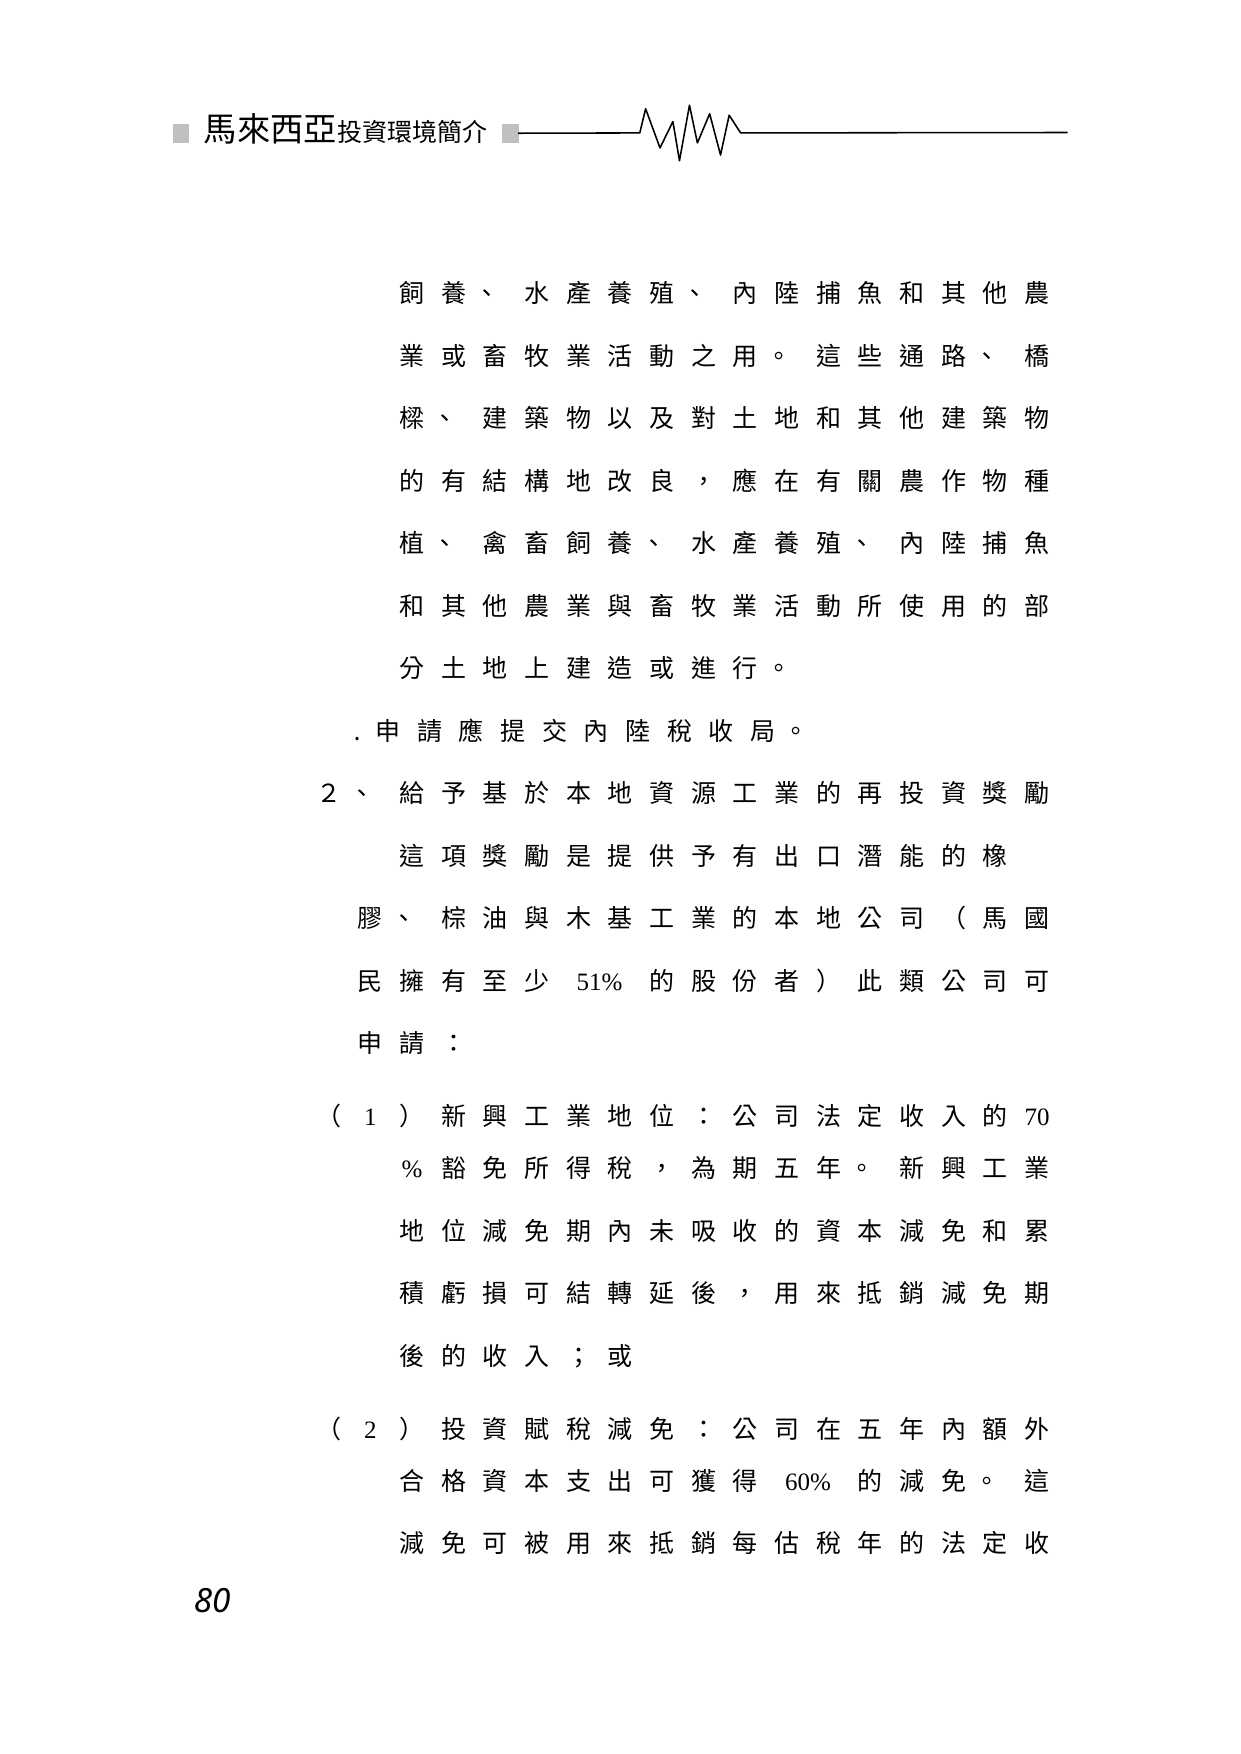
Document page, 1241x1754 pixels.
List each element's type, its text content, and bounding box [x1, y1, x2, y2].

text 這項獎勵是提供予有出口潛能的橡膠、棕油與木基工業的本地公司（馬國民擁有至少51%的股份者）此類公司可申請： [330, 813, 1058, 1063]
text （1）新興工業地位：公司法定收入的70%豁免所得稅，為期五年。新興工業地位減免期內未吸收的資本減免和累積虧損可結轉延後，用來抵銷減免期後的收入；或 [306, 1063, 1058, 1375]
text ２、給予基於本地資源工業的再投資獎勵 [281, 750, 1058, 813]
text （2）投資賦稅減免：公司在五年內額外合格資本支出可獲得60%的減免。這減免可被用來抵銷每估稅年的法定收 [306, 1375, 1058, 1563]
text ․ 申請應提交內陸稅收局。 [330, 688, 1058, 750]
text 飼養、水產養殖、內陸捕魚和其他農業或畜牧業活動之用。這些通路、橋樑、建築物以及對土地和其他建築物的有結構地改良，應在有關農作物種植、禽畜飼養、水產養殖、內陸捕魚和其他農業與畜牧業活動所使用的部分土地上建造或進行。 [330, 250, 1058, 688]
